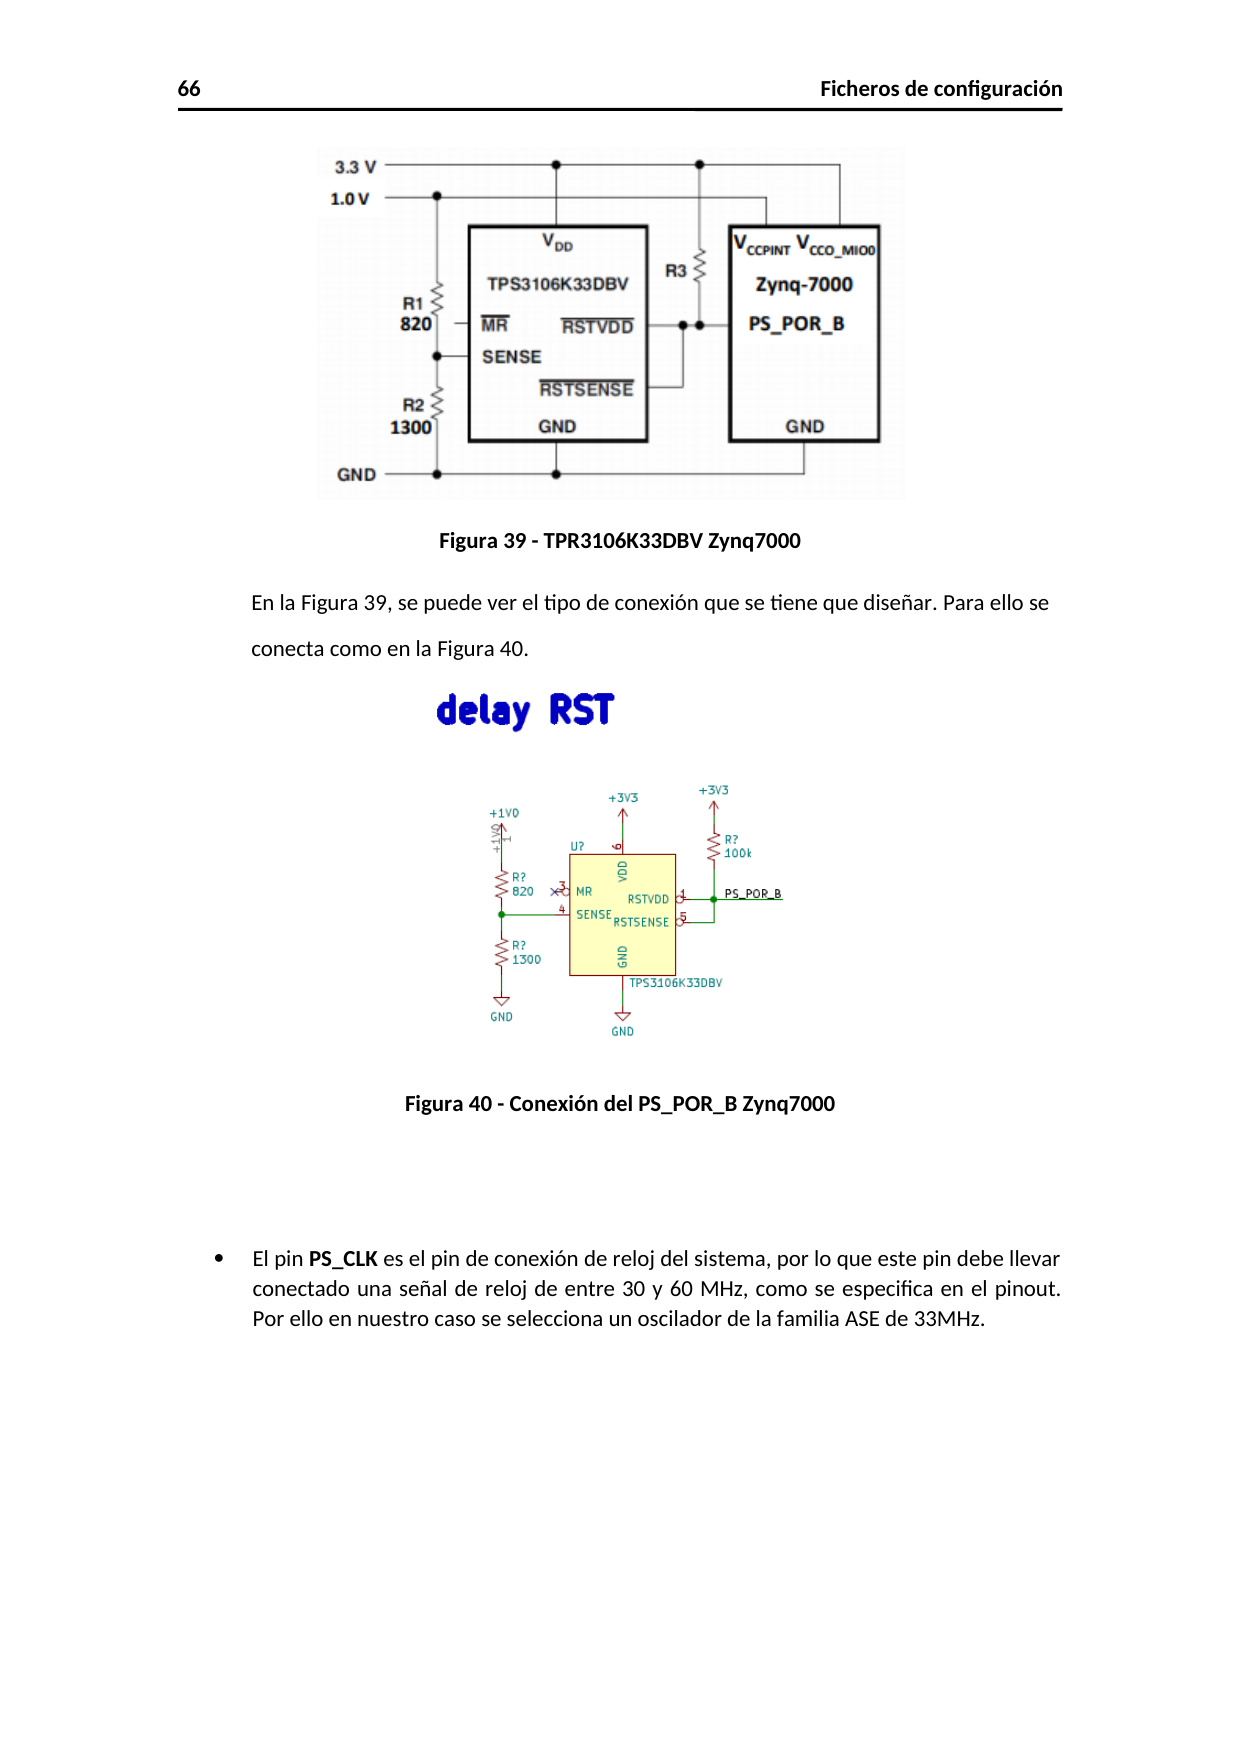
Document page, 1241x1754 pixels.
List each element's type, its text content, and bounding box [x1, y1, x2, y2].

text conecta como en la Figura 40. [177, 634, 1063, 663]
text Figura 40 - Conexión del PS_POR_B Zynq7000 [177, 1089, 1063, 1117]
text Figura 39 - TPR3106K33DBV Zynq7000 [177, 526, 1063, 554]
text En la Figura 39, se puede ver el tipo de conexión que se tiene que diseñar. Para ello se [177, 588, 1063, 616]
list El pin PS_CLK es el pin de conexión de reloj del sistema, por lo que este pin debe llevar conectado una señal de reloj de entre 30 y 60 MHz, como se especifica en el pinout. Por ello en nuestro caso se selecciona un oscilador de la familia ASE de 33MHz. [215, 1244, 1063, 1332]
picture [425, 681, 815, 1062]
picture [317, 147, 924, 500]
